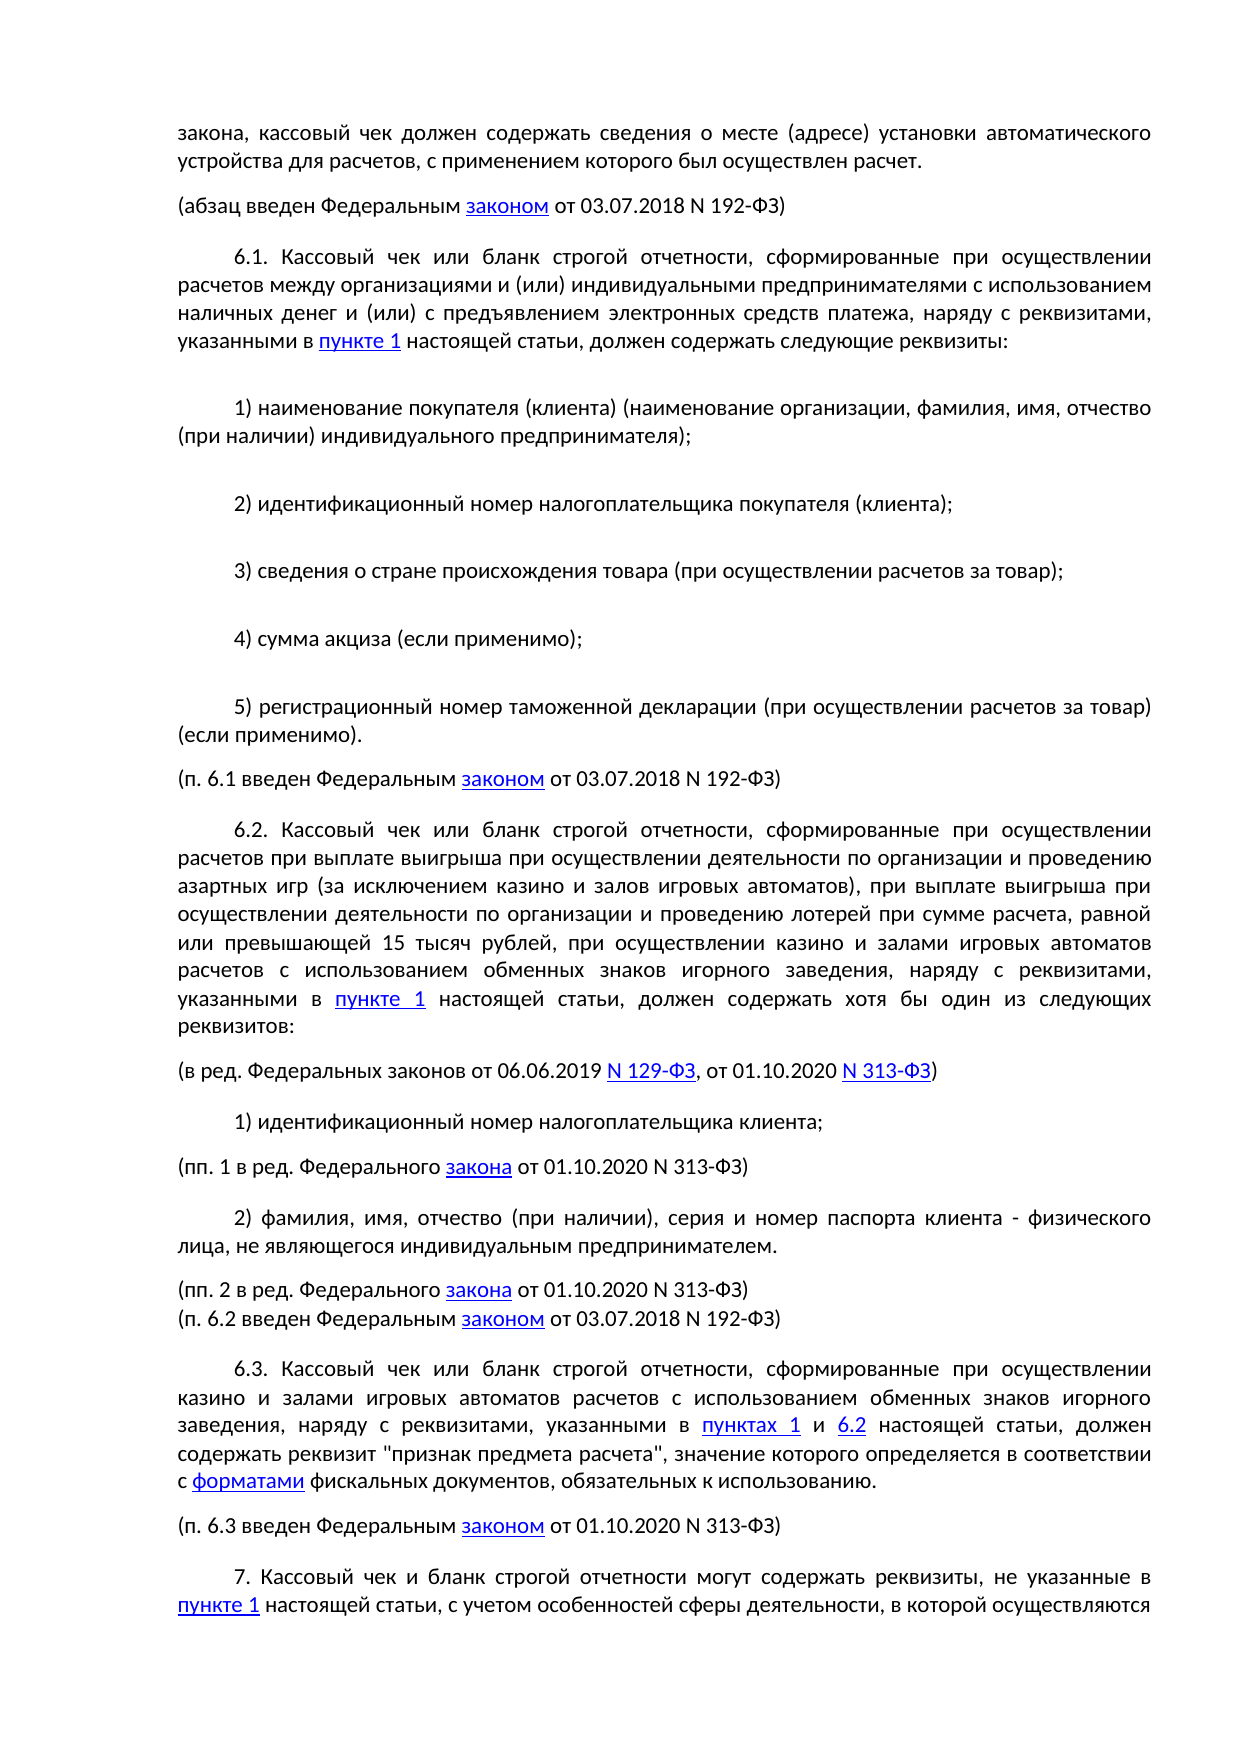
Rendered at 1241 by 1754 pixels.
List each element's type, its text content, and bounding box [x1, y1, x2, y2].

text 6.1. Кассовый чек или бланк строгой отчетности, сформированные при осуществлении расчетов между организациями и (или) индивидуальными предпринимателями с использованием наличных денег и (или) с предъявлением электронных средств платежа, наряду с реквизитами, указанными в пункте 1 настоящей статьи, должен содержать следующие реквизиты: [177, 242, 1152, 354]
text 1) идентификационный номер налогоплательщика клиента; [177, 1107, 1152, 1135]
text 4) сумма акциза (если применимо); [177, 624, 1152, 652]
text (абзац введен Федеральным законом от 03.07.2018 N 192-ФЗ) [177, 191, 1152, 219]
text (в ред. Федеральных законов от 06.06.2019 N 129-ФЗ, от 01.10.2020 N 313-ФЗ) [177, 1056, 1152, 1084]
text (п. 6.1 введен Федеральным законом от 03.07.2018 N 192-ФЗ) [177, 764, 1152, 793]
text 3) сведения о стране происхождения товара (при осуществлении расчетов за товар); [177, 557, 1152, 585]
text 5) регистрационный номер таможенной декларации (при осуществлении расчетов за товар) (если применимо). [177, 692, 1152, 748]
text закона, кассовый чек должен содержать сведения о месте (адресе) установки автоматического устройства для расчетов, с применением которого был осуществлен расчет. [177, 118, 1152, 174]
text 7. Кассовый чек и бланк строгой отчетности могут содержать реквизиты, не указанные в пункте 1 настоящей статьи, с учетом особенностей сферы деятельности, в которой осуществляются [177, 1562, 1152, 1618]
text (пп. 2 в ред. Федерального закона от 01.10.2020 N 313-ФЗ) [177, 1276, 1152, 1304]
text (п. 6.3 введен Федеральным законом от 01.10.2020 N 313-ФЗ) [177, 1511, 1152, 1539]
text 2) идентификационный номер налогоплательщика покупателя (клиента); [177, 489, 1152, 517]
text (п. 6.2 введен Федеральным законом от 03.07.2018 N 192-ФЗ) [177, 1304, 1152, 1332]
text (пп. 1 в ред. Федерального закона от 01.10.2020 N 313-ФЗ) [177, 1152, 1152, 1180]
text 6.2. Кассовый чек или бланк строгой отчетности, сформированные при осуществлении расчетов при выплате выигрыша при осуществлении деятельности по организации и проведению азартных игр (за исключением казино и залов игровых автоматов), при выплате выигрыша при осуществлении деятельности по организации и проведению лотерей при сумме расчета, равной или превышающей 15 тысяч рублей, при осуществлении казино и залами игровых автоматов расчетов с использованием обменных знаков игорного заведения, наряду с реквизитами, указанными в пункте 1 настоящей статьи, должен содержать хотя бы один из следующих реквизитов: [177, 816, 1152, 1040]
text 6.3. Кассовый чек или бланк строгой отчетности, сформированные при осуществлении казино и залами игровых автоматов расчетов с использованием обменных знаков игорного заведения, наряду с реквизитами, указанными в пунктах 1 и 6.2 настоящей статьи, должен содержать реквизит "признак предмета расчета", значение которого определяется в соответствии с форматами фискальных документов, обязательных к использованию. [177, 1354, 1152, 1495]
text 1) наименование покупателя (клиента) (наименование организации, фамилия, имя, отчество (при наличии) индивидуального предпринимателя); [177, 393, 1152, 449]
text 2) фамилия, имя, отчество (при наличии), серия и номер паспорта клиента - физического лица, не являющегося индивидуальным предпринимателем. [177, 1203, 1152, 1259]
